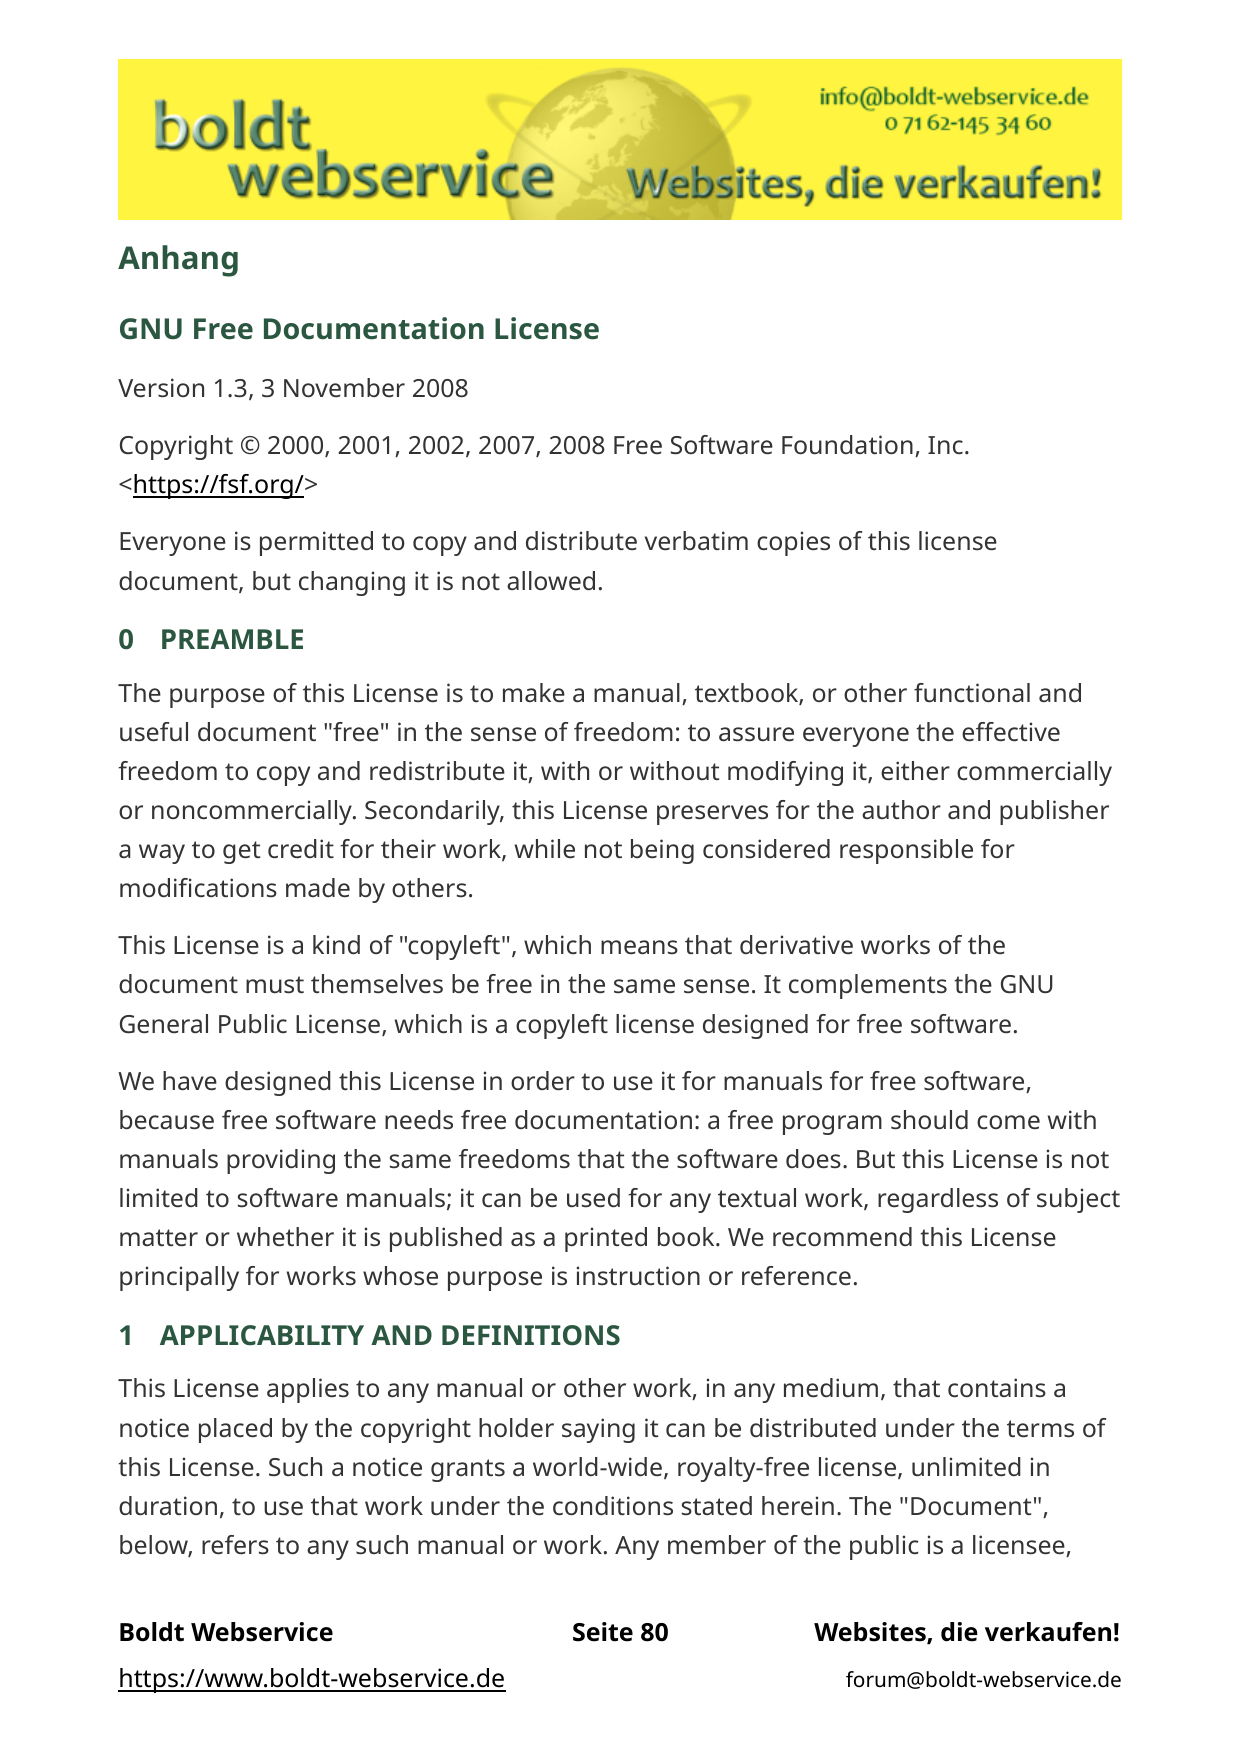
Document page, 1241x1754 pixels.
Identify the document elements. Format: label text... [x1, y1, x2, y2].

text The purpose of this License is to make a manual, textbook, or other functional and useful document "free" in the sense of freedom: to assure everyone the effective freedom to copy and redistribute it, with or without modifying it, either commercially or noncommercially. Secondarily, this License preserves for the author and publisher a way to get credit for their work, while not being considered responsible for modifications made by others. [118, 675, 1122, 905]
subtitle APPLICABILITY AND DEFINITIONS [118, 1316, 1122, 1353]
text This License applies to any manual or other work, in any medium, that contains a notice placed by the copyright holder saying it can be distributed under the terms of this License. Such a notice grants a world-wide, royalty-free license, unlimited in duration, to use that work under the conditions stated herein. The "Document", below, refers to any such manual or work. Any member of the public is a licensee, [118, 1371, 1122, 1562]
picture [118, 59, 1123, 220]
text This License is a kind of "copyleft", which means that derivative works of the document must themselves be free in the same sense. It complements the GNU General Public License, which is a copyleft license designed for free software. [118, 928, 1122, 1040]
text Version 1.3, 3 November 2008 [118, 371, 1122, 405]
subtitle GNU Free Documentation License [118, 308, 1122, 347]
subtitle Anhang [118, 236, 1122, 279]
text Copyright © 2000, 2001, 2002, 2007, 2008 Free Software Foundation, Inc. <https://fsf.org/> [118, 428, 1122, 501]
text Everyone is permitted to copy and distribute verbatim copies of this license document, but changing it is not allowed. [118, 524, 1122, 597]
text We have designed this License in order to use it for manuals for free software, because free software needs free documentation: a free program should come with manuals providing the same freedoms that the software does. But this License is not limited to software manuals; it can be used for any textual work, regardless of subject matter or whether it is published as a printed book. We recommend this License principally for works whose purpose is instruction or reference. [118, 1063, 1122, 1293]
subtitle PREAMBLE [118, 620, 1122, 658]
